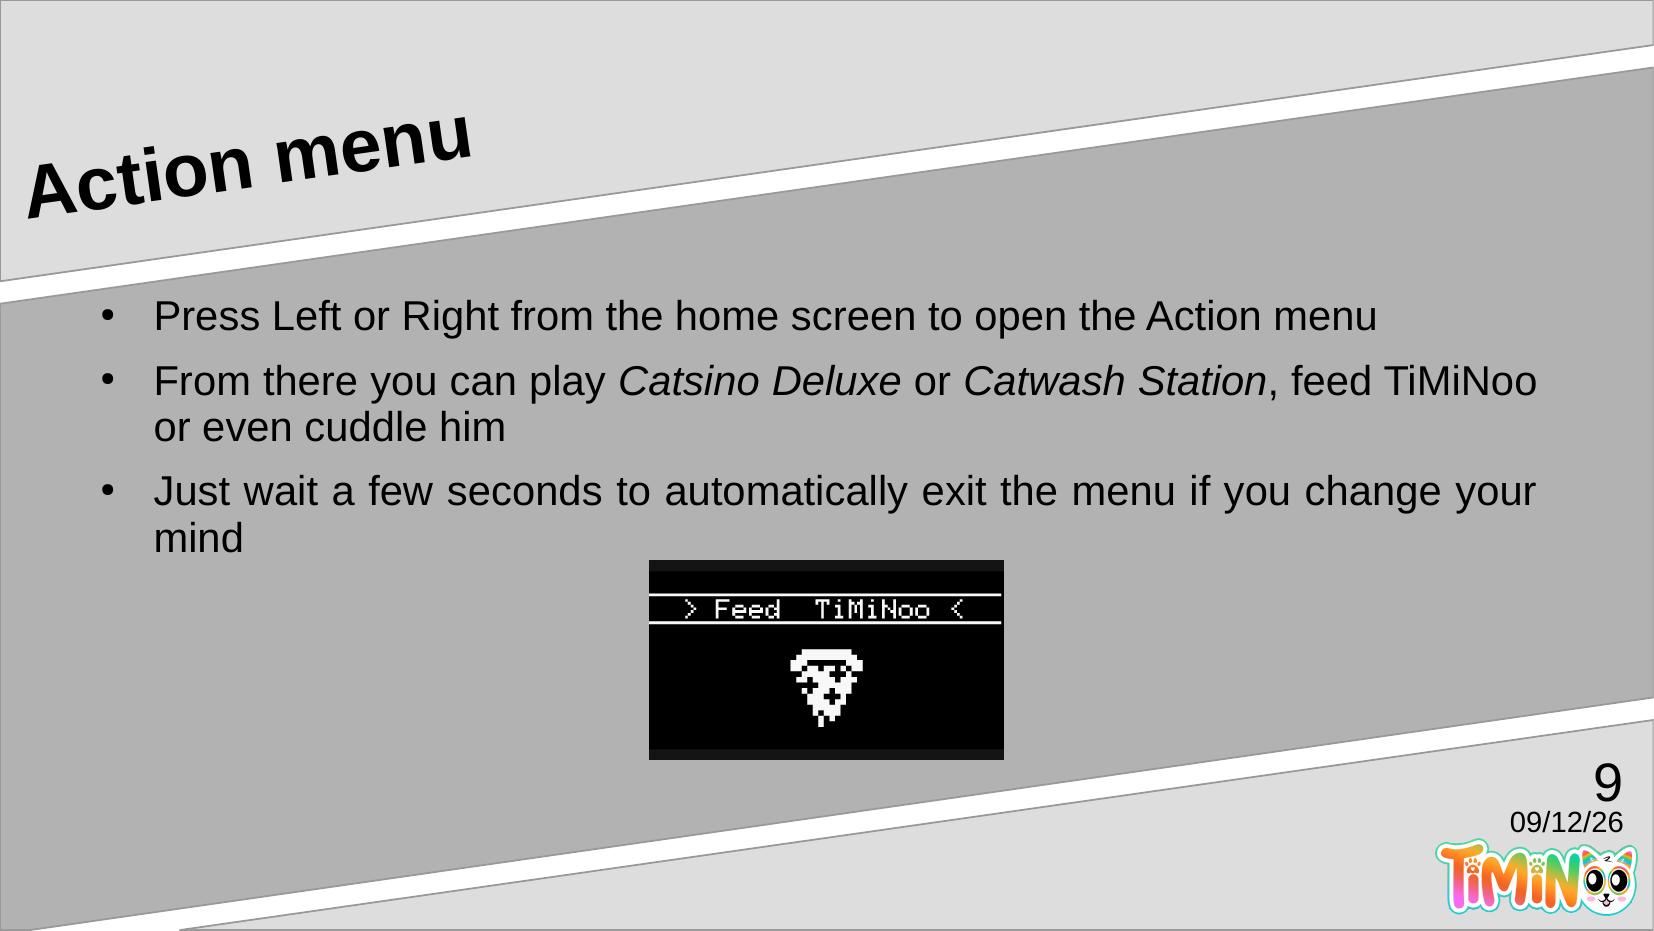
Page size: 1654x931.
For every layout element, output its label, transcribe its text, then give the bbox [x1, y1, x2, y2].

picture [1435, 838, 1638, 916]
picture [649, 560, 1004, 760]
title Action menu [11, 0, 1496, 272]
list Press Left or Right from the home screen to open the Action menu From there you can play Catsino Deluxe or Catwash Station, feed TiMiNoo or even cuddle him Just wait a few seconds to automatically exit the menu if you change your mind [82, 292, 1538, 833]
